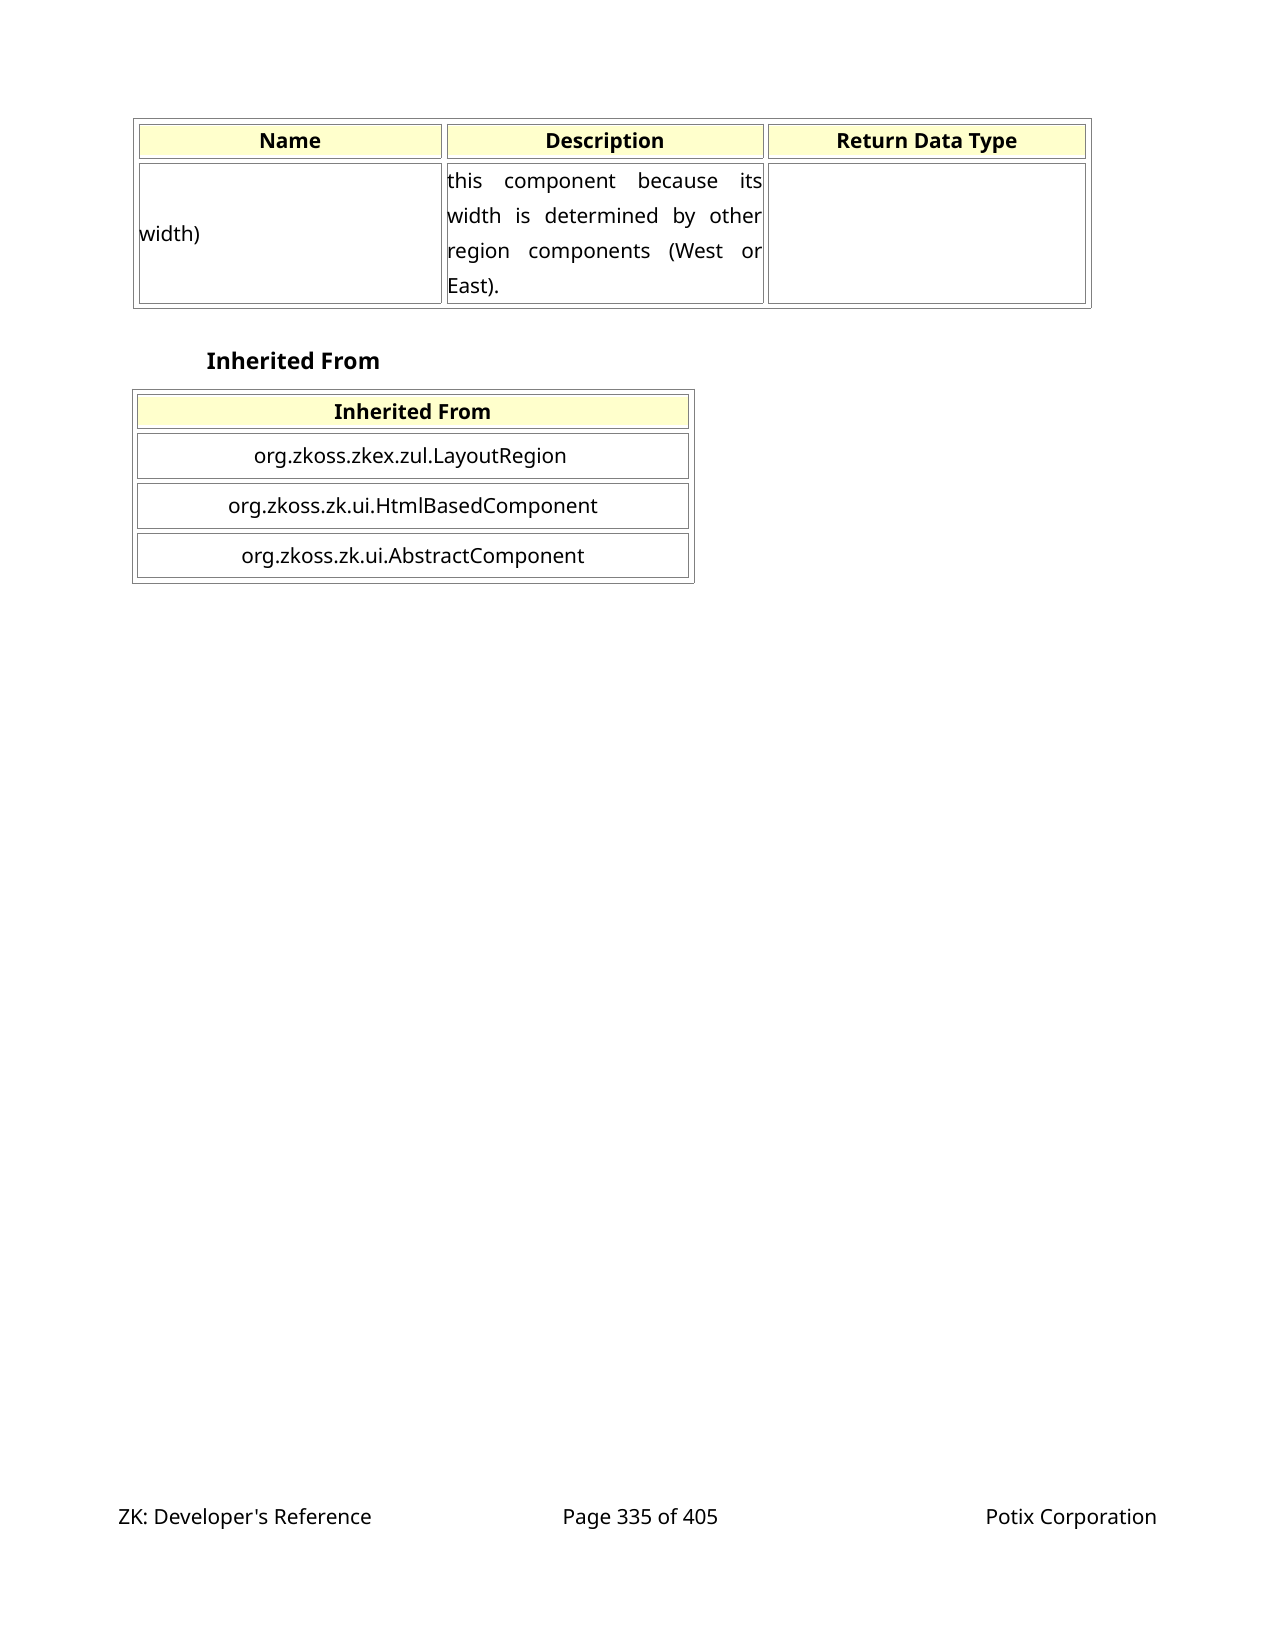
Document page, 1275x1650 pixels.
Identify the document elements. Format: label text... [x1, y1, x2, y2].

table_cell org.zkoss.zk.ui.AbstractComponent [134, 528, 691, 577]
table_cell [766, 158, 1088, 303]
subtitle Inherited From [207, 345, 1157, 376]
table_header Return Data Type [766, 119, 1088, 158]
table_cell width) [136, 158, 444, 303]
table_header Inherited From [134, 390, 691, 428]
table_header Name [136, 119, 444, 158]
table_cell org.zkoss.zkex.zul.LayoutRegion [134, 428, 691, 478]
table_cell org.zkoss.zk.ui.HtmlBasedComponent [134, 478, 691, 527]
table_cell this component because its width is determined by other region components (West or East). [444, 158, 766, 303]
table_header Description [444, 119, 766, 158]
